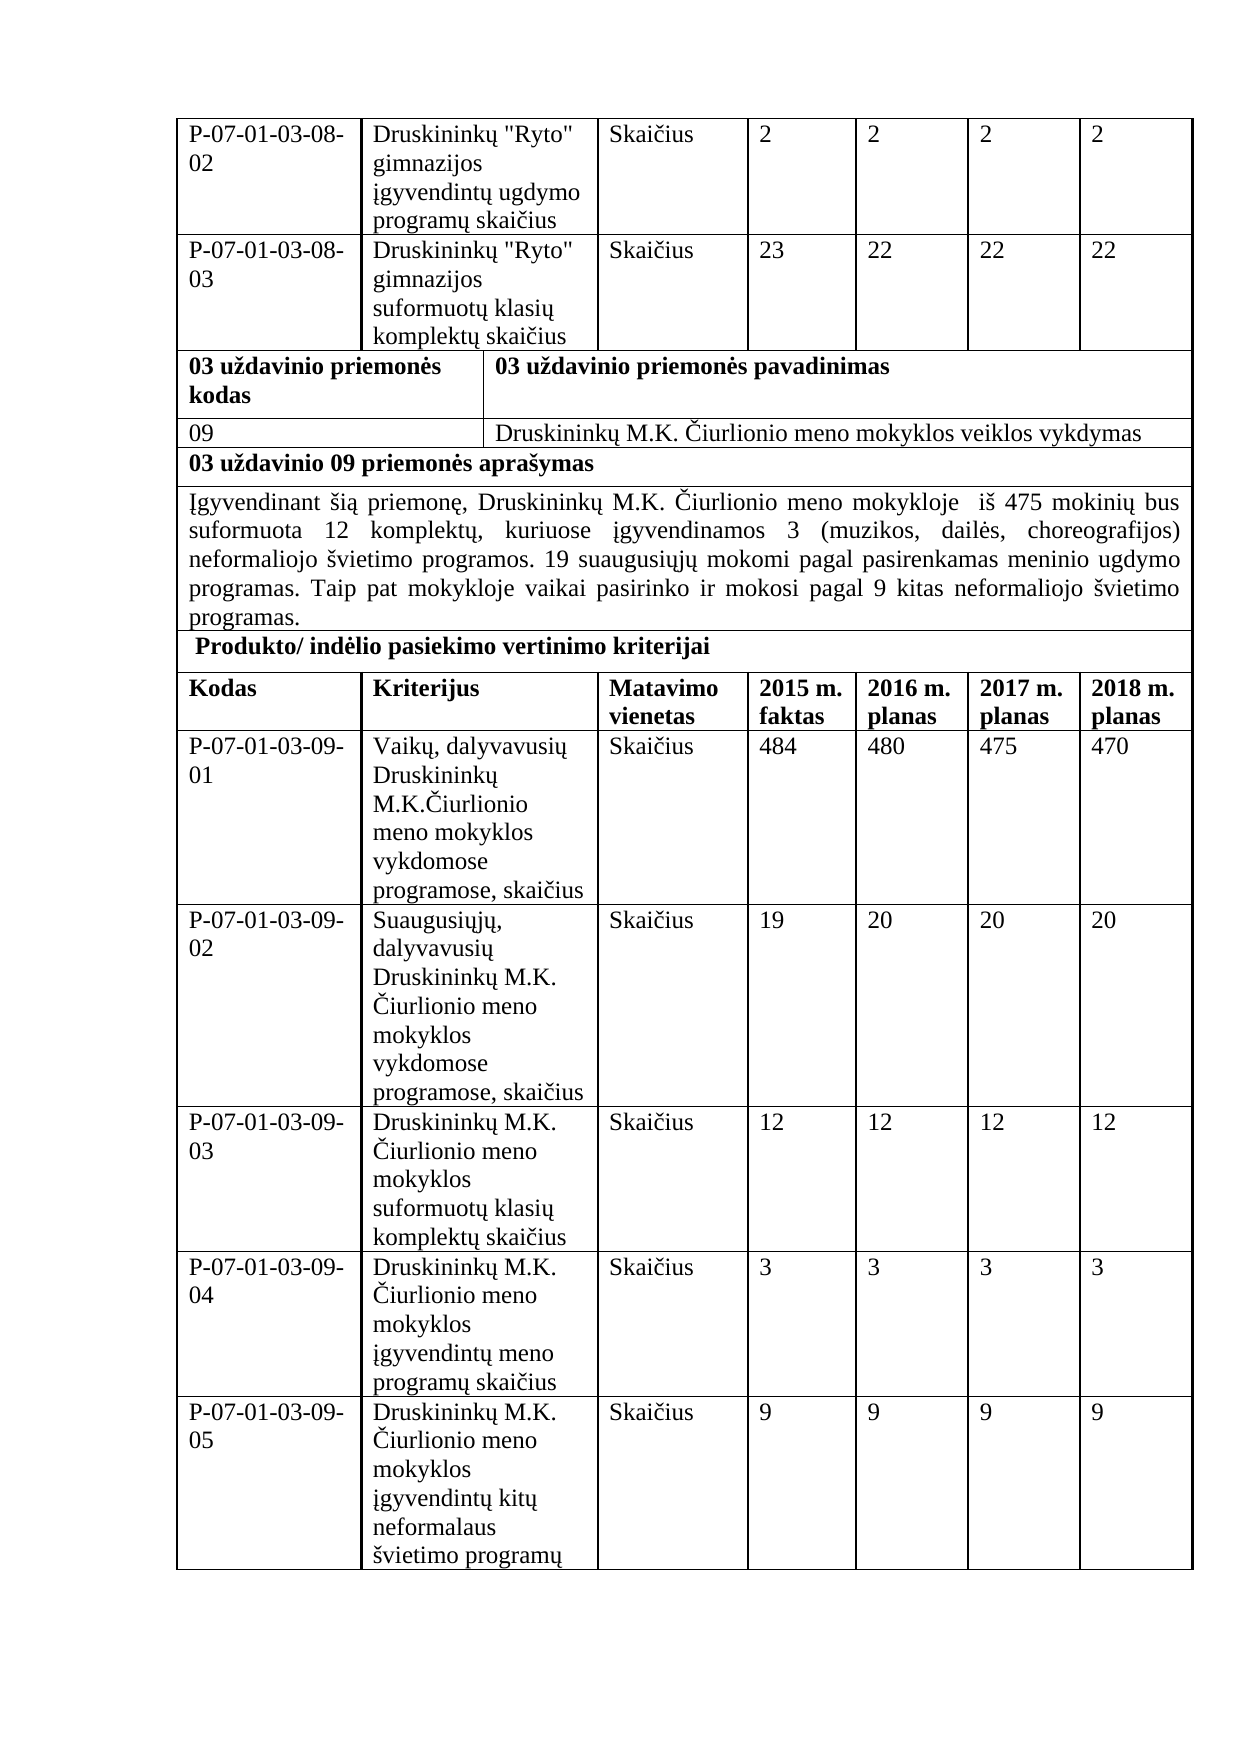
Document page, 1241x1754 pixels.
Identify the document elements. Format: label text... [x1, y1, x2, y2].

table_cell 3 [969, 1252, 1079, 1396]
table_cell 470 [1081, 731, 1191, 904]
table_cell 2015 m. faktas [749, 673, 855, 730]
table_cell Skaičius [599, 235, 747, 350]
table_cell 3 [857, 1252, 967, 1396]
table_cell 9 [857, 1397, 967, 1569]
table_cell 2 [969, 119, 1079, 234]
table_cell Vaikų, dalyvavusių Druskininkų M.K.Čiurlionio meno mokyklos vykdomose programose, skaičius [363, 731, 597, 904]
table_cell 09 [178, 419, 483, 447]
table_cell 22 [1081, 235, 1191, 350]
table_cell Kriterijus [363, 673, 597, 730]
table_cell 22 [857, 235, 967, 350]
table_cell 9 [749, 1397, 855, 1569]
table_cell 9 [1081, 1397, 1191, 1569]
table_cell 03 uždavinio 09 priemonės aprašymas [178, 448, 1191, 486]
table_cell Skaičius [599, 905, 747, 1106]
table_cell 475 [969, 731, 1079, 904]
table_cell Druskininkų M.K. Čiurlionio meno mokyklos suformuotų klasių komplektų skaičius [363, 1107, 597, 1251]
table_cell P-07-01-03-08-02 [178, 119, 360, 234]
table_cell 3 [1081, 1252, 1191, 1396]
table_cell 12 [749, 1107, 855, 1251]
table_cell 22 [969, 235, 1079, 350]
table_cell 12 [857, 1107, 967, 1251]
table_cell 03 uždavinio priemonės pavadinimas [484, 351, 1191, 417]
table_cell 12 [1081, 1107, 1191, 1251]
table_cell Suaugusiųjų, dalyvavusių Druskininkų M.K. Čiurlionio meno mokyklos vykdomose programose, skaičius [363, 905, 597, 1106]
table_cell 19 [749, 905, 855, 1106]
table_cell Skaičius [599, 1397, 747, 1569]
table_cell 12 [969, 1107, 1079, 1251]
table_cell Druskininkų "Ryto" gimnazijos suformuotų klasių komplektų skaičius [363, 235, 597, 350]
table_cell Skaičius [599, 119, 747, 234]
table_cell P-07-01-03-09-02 [178, 905, 360, 1106]
table_cell 20 [857, 905, 967, 1106]
table_cell 23 [749, 235, 855, 350]
table_cell 2 [749, 119, 855, 234]
table_cell Skaičius [599, 1252, 747, 1396]
table_cell 20 [1081, 905, 1191, 1106]
table_cell Skaičius [599, 1107, 747, 1251]
table_cell P-07-01-03-09-01 [178, 731, 360, 904]
table_cell 9 [969, 1397, 1079, 1569]
table_cell 2018 m. planas [1081, 673, 1191, 730]
table_cell 484 [749, 731, 855, 904]
table_cell 2 [857, 119, 967, 234]
table_cell Druskininkų M.K. Čiurlionio meno mokyklos veiklos vykdymas [484, 419, 1191, 447]
table_cell P-07-01-03-08-03 [178, 235, 360, 350]
table_cell 20 [969, 905, 1079, 1106]
table_cell 2017 m. planas [969, 673, 1079, 730]
table_cell Produkto/ indėlio pasiekimo vertinimo kriterijai [178, 631, 1191, 672]
table_cell Druskininkų "Ryto" gimnazijos įgyvendintų ugdymo programų skaičius [363, 119, 597, 234]
table_cell 3 [749, 1252, 855, 1396]
table_cell Druskininkų M.K. Čiurlionio meno mokyklos įgyvendintų kitų neformalaus švietimo programų [363, 1397, 597, 1569]
table_cell 480 [857, 731, 967, 904]
table_cell 2016 m. planas [857, 673, 967, 730]
table_cell Kodas [178, 673, 360, 730]
table_cell P-07-01-03-09-05 [178, 1397, 360, 1569]
table_cell Druskininkų M.K. Čiurlionio meno mokyklos įgyvendintų meno programų skaičius [363, 1252, 597, 1396]
table_cell P-07-01-03-09-03 [178, 1107, 360, 1251]
table_cell Skaičius [599, 731, 747, 904]
table_cell Įgyvendinant šią priemonę, Druskininkų M.K. Čiurlionio meno mokykloje iš 475 mokinių bus suformuota 12 komplektų, kuriuose įgyvendinamos 3 (muzikos, dailės, choreografijos) neformaliojo švietimo programos. 19 suaugusiųjų mokomi pagal pasirenkamas meninio ugdymo programas. Taip pat mokykloje vaikai pasirinko ir mokosi pagal 9 kitas neformaliojo švietimo programas. [178, 487, 1191, 630]
table_cell Matavimo vienetas [599, 673, 747, 730]
table_cell 2 [1081, 119, 1191, 234]
table_cell 03 uždavinio priemonės kodas [178, 351, 483, 417]
table_cell P-07-01-03-09-04 [178, 1252, 360, 1396]
